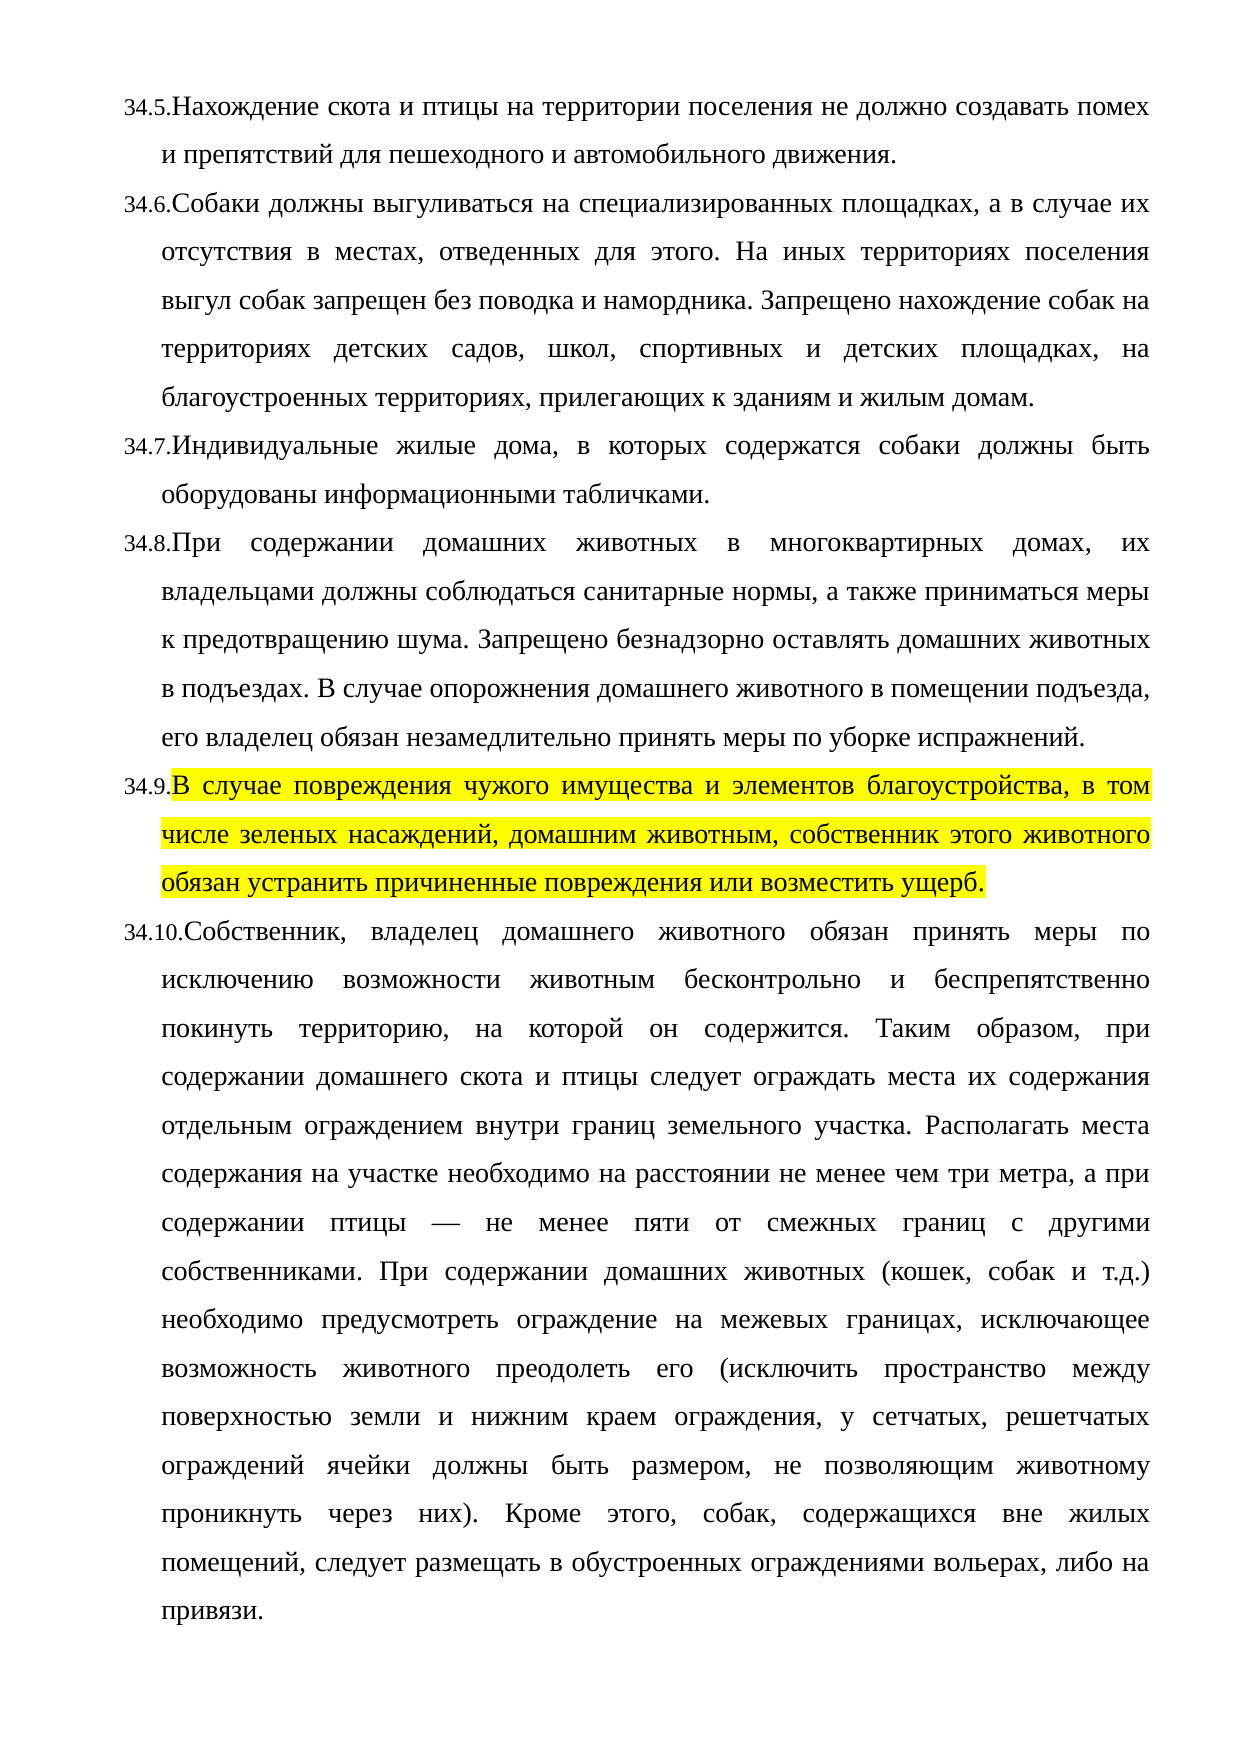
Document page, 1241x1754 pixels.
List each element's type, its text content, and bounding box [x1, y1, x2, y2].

list Собаки должны выгуливаться на специализированных площадках, а в случае их отсутствия в местах, отведенных для этого. На иных территориях поселения выгул собак запрещен без поводка и намордника. Запрещено нахождение собак на территориях детских садов, школ, спортивных и детских площадках, на благоустроенных территориях, прилегающих к зданиям и жилым домам. [123, 186, 1151, 412]
list Собственник, владелец домашнего животного обязан принять меры по исключению возможности животным бесконтрольно и беспрепятственно покинуть территорию, на которой он содержится. Таким образом, при содержании домашнего скота и птицы следует ограждать места их содержания отдельным ограждением внутри границ земельного участка. Располагать места содержания на участке необходимо на расстоянии не менее чем три метра, а при содержании птицы — не менее пяти от смежных границ с другими собственниками. При содержании домашних животных (кошек, собак и т.д.) необходимо предусмотреть ограждение на межевых границах, исключающее возможность животного преодолеть его (исключить пространство между поверхностью земли и нижним краем ограждения, у сетчатых, решетчатых ограждений ячейки должны быть размером, не позволяющим животному проникнуть через них). Кроме этого, собак, содержащихся вне жилых помещений, следует размещать в обустроенных ограждениями вольерах, либо на привязи. [123, 914, 1151, 1626]
list При содержании домашних животных в многоквартирных домах, их владельцами должны соблюдаться санитарные нормы, а также приниматься меры к предотвращению шума. Запрещено безнадзорно оставлять домашних животных в подъездах. В случае опорожнения домашнего животного в помещении подъезда, его владелец обязан незамедлительно принять меры по уборке испражнений. [123, 526, 1151, 752]
list Нахождение скота и птицы на территории поселения не должно создавать помех и препятствий для пешеходного и автомобильного движения. [123, 89, 1151, 169]
list В случае повреждения чужого имущества и элементов благоустройства, в том числе зеленых насаждений, домашним животным, собственник этого животного обязан устранить причиненные повреждения или возместить ущерб. [123, 768, 1151, 898]
list Индивидуальные жилые дома, в которых содержатся собаки должны быть оборудованы информационными табличками. [123, 428, 1151, 509]
